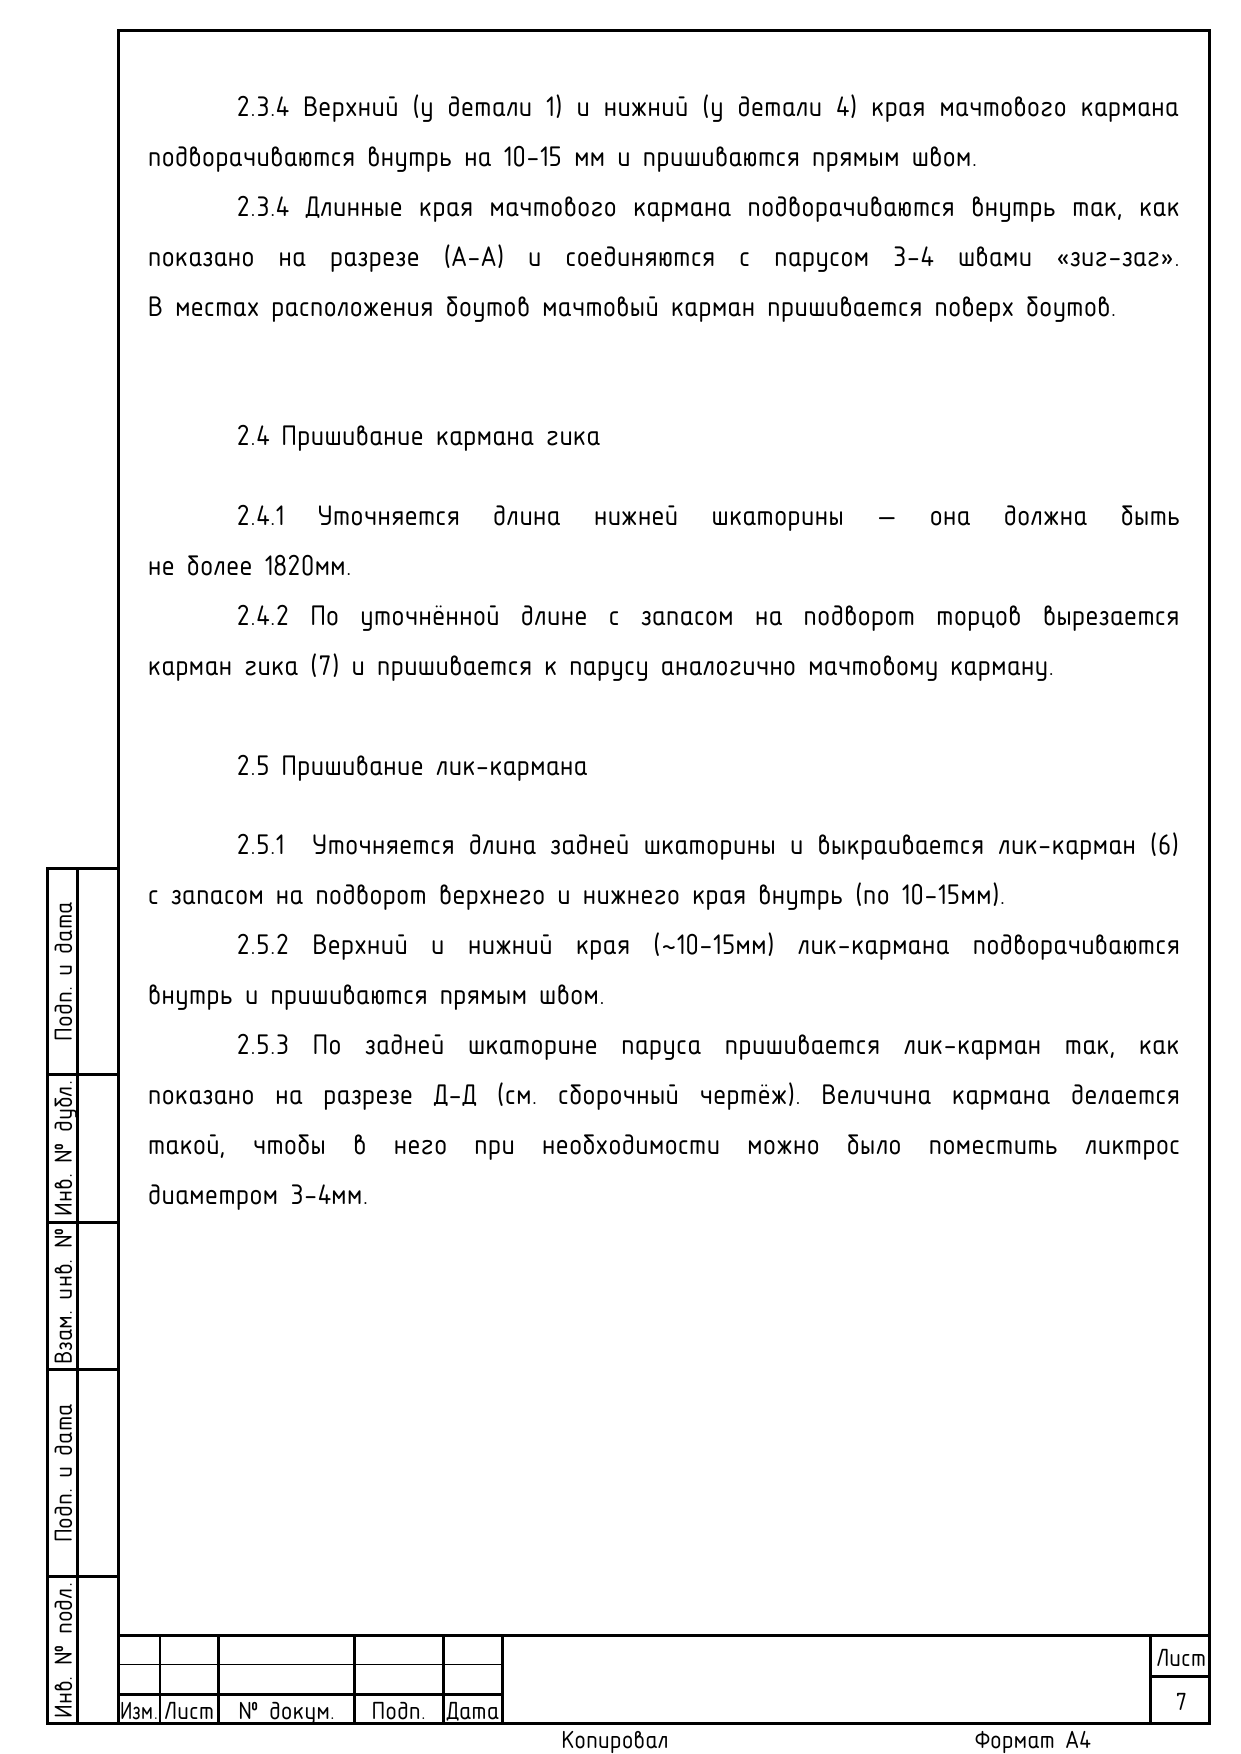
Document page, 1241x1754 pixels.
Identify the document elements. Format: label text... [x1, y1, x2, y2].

text 2.5.3 По задней шкаторине паруса пришивается лик-карман так, как показано на разрезе Д-Д (см. сборочный чертёж). Величина кармана делается такой, чтобы в него при необходимости можно было поместить ликтрос диаметром 3-4мм. [148, 1027, 1181, 1210]
text 2.5.1 Уточняется длина задней шкаторины и выкраивается лик-карман (6) с запасом на подворот верхнего и нижнего края внутрь (по 10-15мм). [148, 827, 1181, 910]
text 2.4.2 По уточнённой длине с запасом на подворот торцов вырезается карман гика (7) и пришивается к парусу аналогично мачтовому карману. [148, 597, 1181, 681]
text 2.4.1 Уточняется длина нижней шкаторины — она должна быть не более 1820мм. [148, 497, 1181, 581]
text 2.3.4 Верхний (у детали 1) и нижний (у детали 4) края мачтового кармана подворачиваются внутрь на 10-15 мм и пришиваются прямым швом. [148, 88, 1181, 172]
subtitle Пришивание кармана гика [148, 418, 1181, 451]
subtitle Пришивание лик-кармана [148, 747, 1181, 781]
text 2.5.2 Верхний и нижний края (~10-15мм) лик-кармана подворачиваются внутрь и пришиваются прямым швом. [148, 927, 1181, 1010]
text 2.3.4 Длинные края мачтового кармана подворачиваются внутрь так, как показано на разрезе (А-А) и соединяются с парусом 3-4 швами «зиг-заг». В местах расположения боутов мачтовый карман пришивается поверх боутов. [148, 188, 1181, 322]
